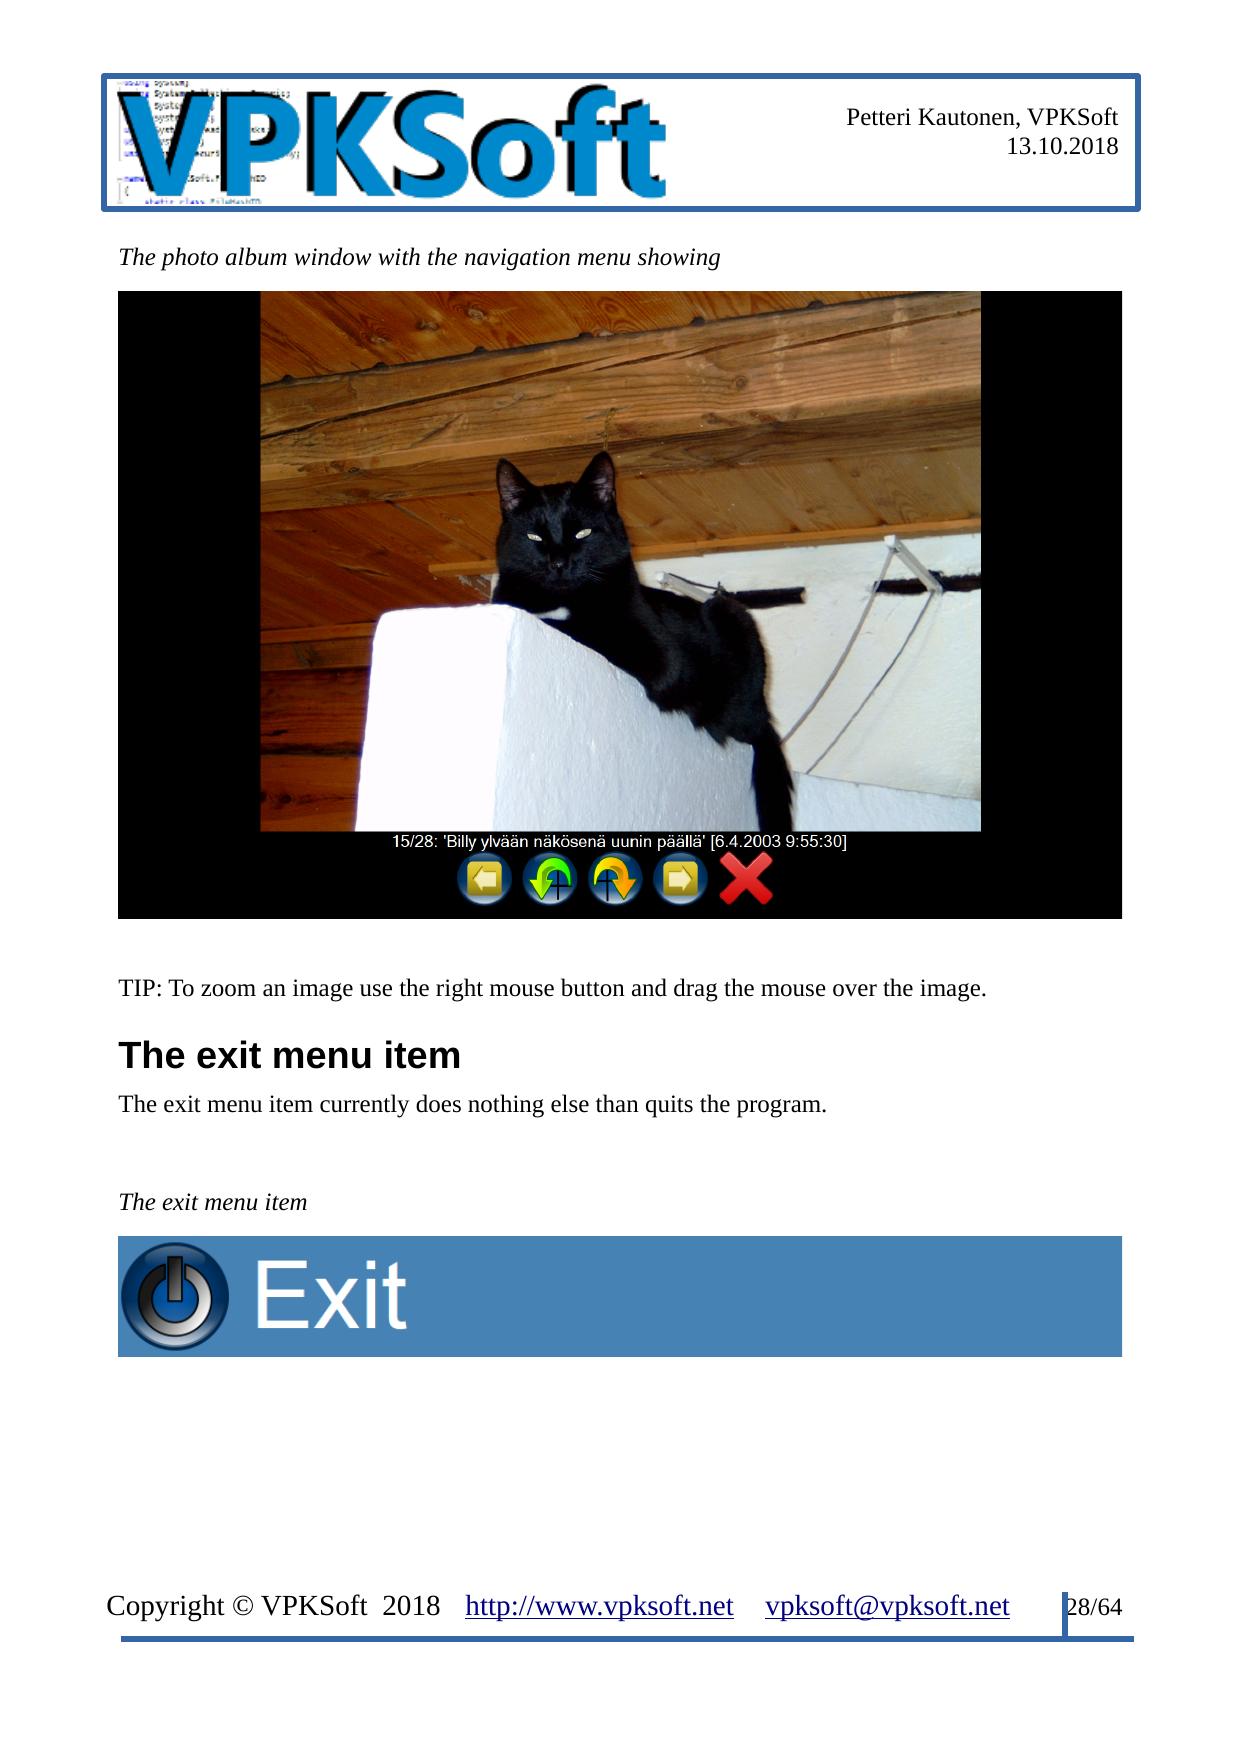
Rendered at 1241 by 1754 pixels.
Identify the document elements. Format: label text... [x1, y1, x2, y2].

picture [118, 1236, 1123, 1357]
text The exit menu item [118, 1187, 1122, 1216]
text The exit menu item currently does nothing else than quits the program. [118, 1089, 1122, 1118]
text TIP: To zoom an image use the right mouse button and drag the mouse over the image. [118, 973, 1122, 1002]
subtitle The exit menu item [118, 1033, 1122, 1076]
text The photo album window with the navigation menu showing [118, 242, 1122, 271]
picture [116, 81, 672, 204]
picture [118, 291, 1123, 919]
